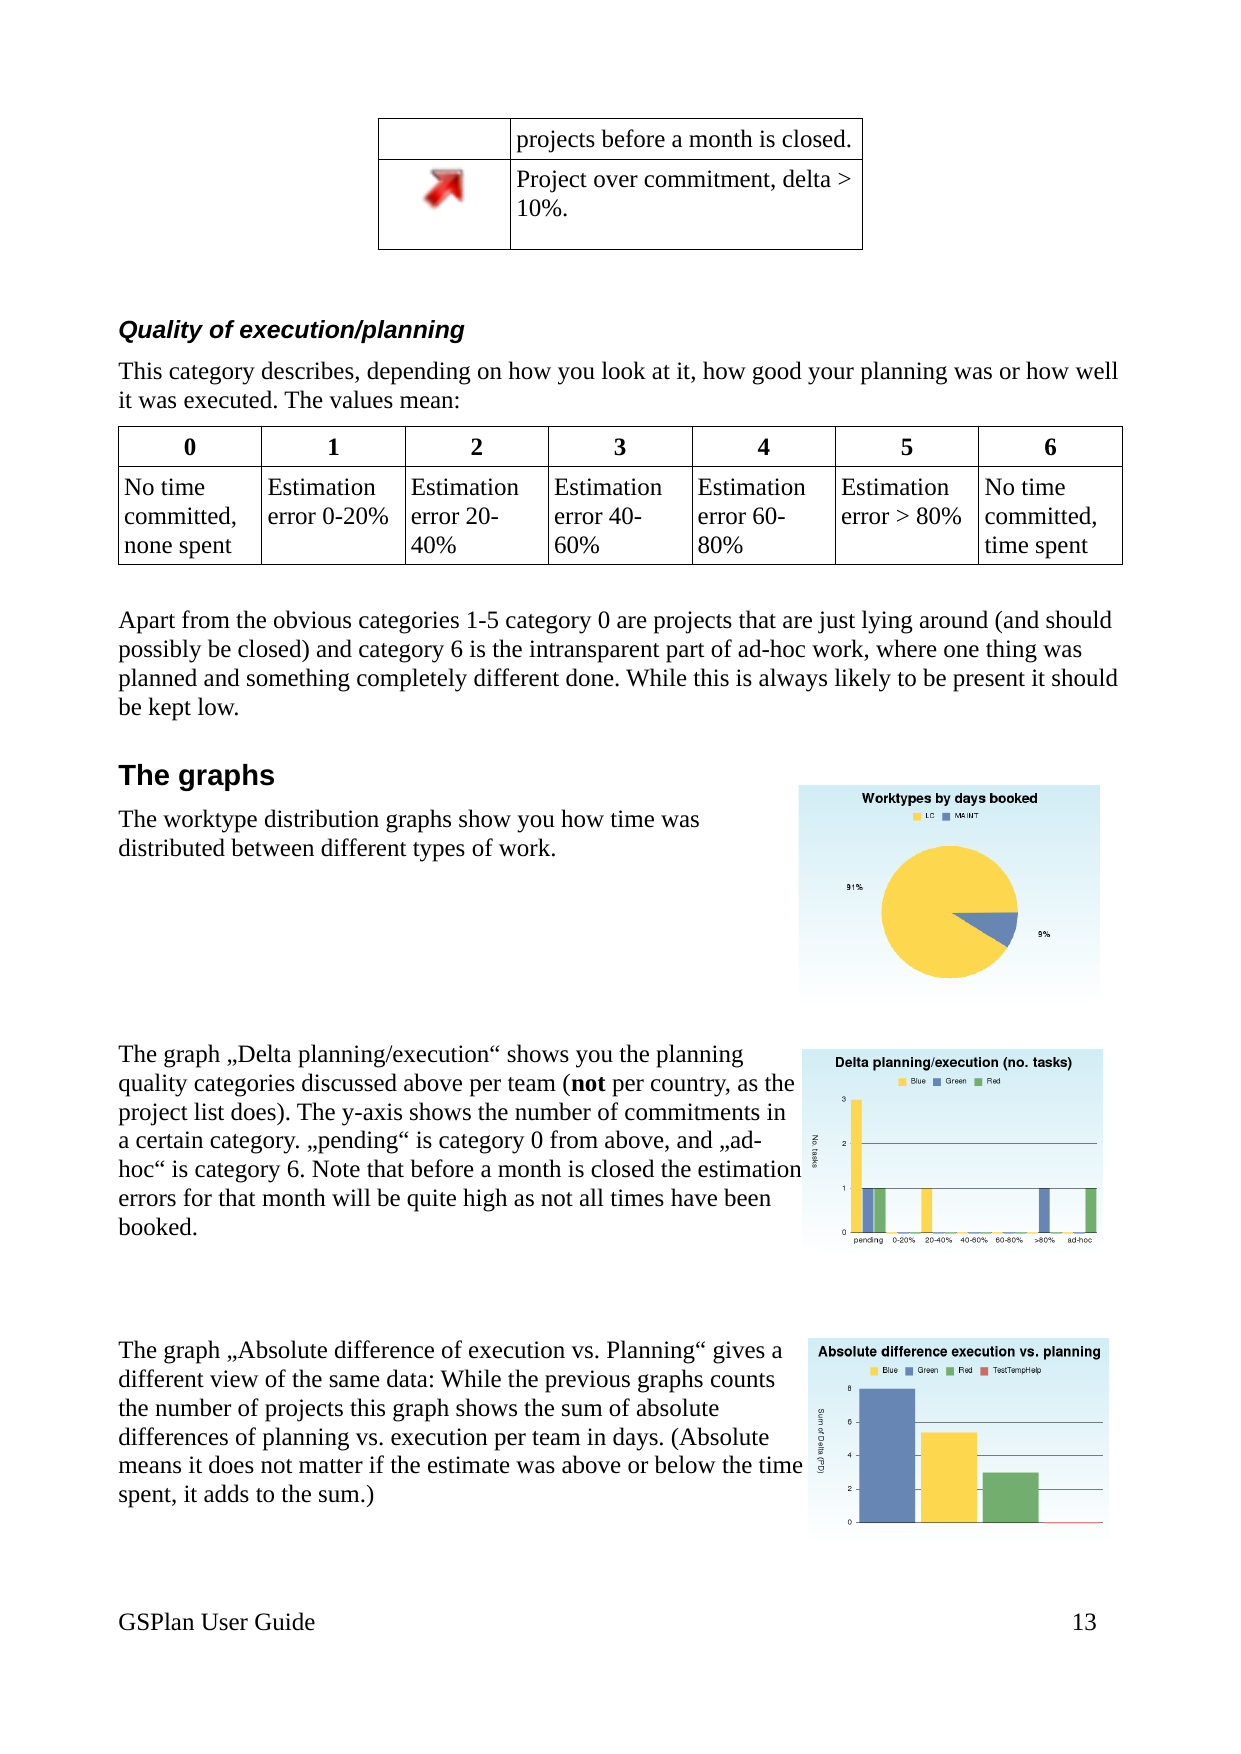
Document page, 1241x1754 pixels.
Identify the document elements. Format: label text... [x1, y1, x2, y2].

picture [802, 1049, 1104, 1254]
table_cell Estimation error 60-80% [693, 467, 835, 564]
picture [808, 1338, 1110, 1544]
picture [418, 164, 469, 215]
text The worktype distribution graphs show you how time was distributed between different types of work. [118, 804, 798, 862]
table_header 3 [549, 427, 692, 466]
table_header 2 [406, 427, 548, 466]
text This category describes, depending on how you look at it, how good your planning was or how well it was executed. The values mean: [118, 356, 1122, 414]
table_header 5 [836, 427, 978, 466]
table_cell projects before a month is closed. [511, 119, 862, 158]
subtitle Quality of execution/planning [118, 315, 1122, 344]
table_cell Estimation error 0-20% [262, 467, 405, 564]
table_cell Estimation error 20-40% [406, 467, 548, 564]
picture [798, 785, 1100, 1005]
table_cell [379, 119, 510, 158]
text The graph „Absolute difference of execution vs. Planning“ gives a different view of the same data: While the previous graphs counts the number of projects this graph shows the sum of absolute differences of planning vs. execution per team in days. (Absolute means it does not matter if the estimate was above or below the time spent, it adds to the sum.) [118, 1335, 1122, 1508]
table_header 6 [979, 427, 1122, 466]
table_cell No time committed, time spent [979, 467, 1122, 564]
table_header 0 [119, 427, 261, 466]
table_cell Project over commitment, delta > 10%. [511, 160, 862, 249]
table_header 4 [693, 427, 835, 466]
table_header 1 [262, 427, 405, 466]
table_cell Estimation error > 80% [836, 467, 978, 564]
table_cell No time committed, none spent [119, 467, 261, 564]
table_cell [379, 160, 510, 249]
subtitle The graphs [118, 758, 1122, 792]
table_cell Estimation error 40-60% [549, 467, 692, 564]
text Apart from the obvious categories 1-5 category 0 are projects that are just lying around (and should possibly be closed) and category 6 is the intransparent part of ad-hoc work, where one thing was planned and something completely different done. While this is always likely to be present it should be kept low. [118, 606, 1122, 721]
text The graph „Delta planning/execution“ shows you the planning quality categories discussed above per team (not per country, as the project list does). The y-axis shows the number of commitments in a certain category. „pending“ is category 0 from above, and „ad-hoc“ is category 6. Note that before a month is closed the estimation errors for that month will be quite high as not all times have been booked. [118, 1039, 1122, 1240]
